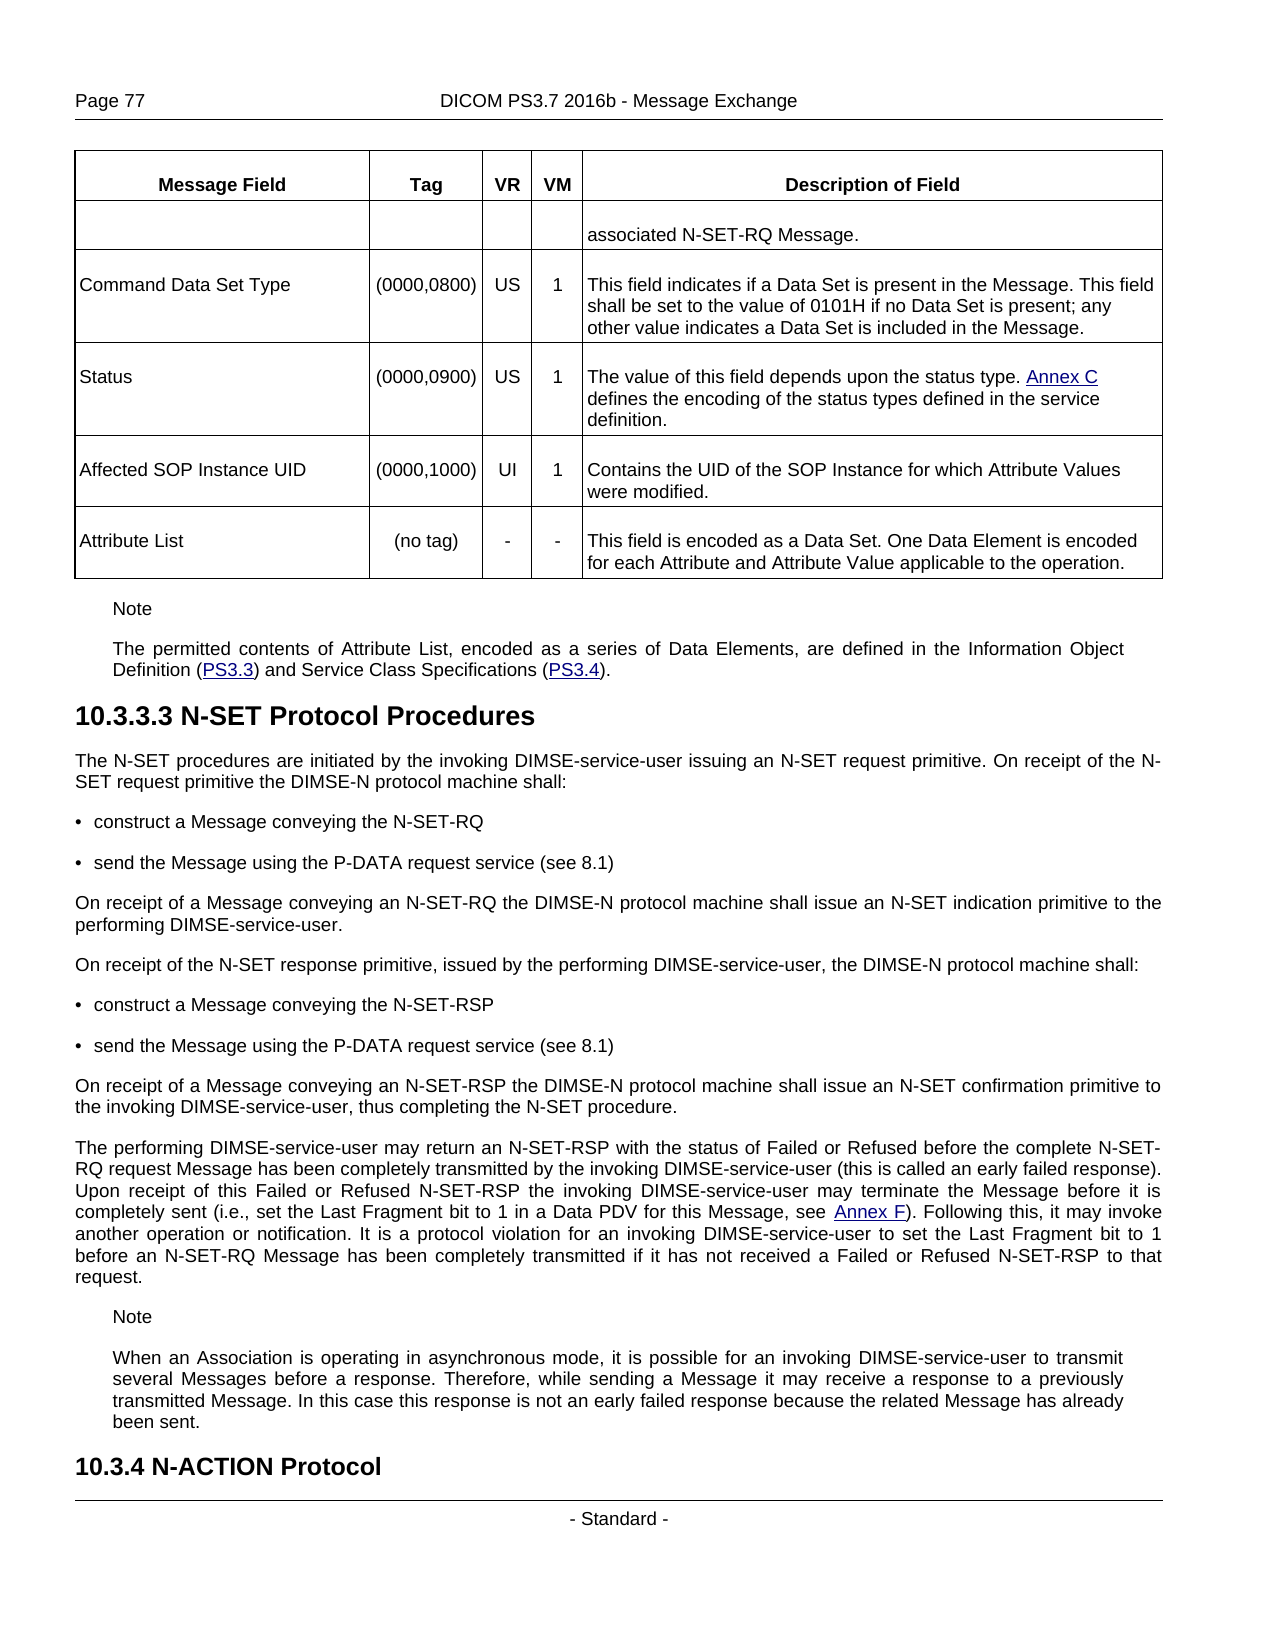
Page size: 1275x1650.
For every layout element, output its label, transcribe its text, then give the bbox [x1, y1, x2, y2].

text The permitted contents of Attribute List, encoded as a series of Data Elements, are defined in the Information Object Definition (PS3.3) and Service Class Specifications (PS3.4). [112, 638, 1125, 681]
table_cell Status [76, 343, 369, 435]
table_cell [532, 201, 582, 249]
text On receipt of a Message conveying an N-SET-RSP the DIMSE-N protocol machine shall issue an N-SET confirmation primitive to the invoking DIMSE-service-user, thus completing the N-SET procedure. [75, 1075, 1162, 1118]
text Note [112, 1306, 1125, 1328]
text When an Association is operating in asynchronous mode, it is possible for an invoking DIMSE-service-user to transmit several Messages before a response. Therefore, while sending a Message it may receive a response to a previously transmitted Message. In this case this response is not an early failed response because the related Message has already been sent. [112, 1347, 1125, 1433]
table_cell (0000,0800) [370, 250, 482, 342]
list send the Message using the P-DATA request service (see 8.1) [75, 1034, 1162, 1056]
table_header Tag [370, 151, 482, 200]
table_header VM [532, 151, 582, 200]
table_cell US [483, 250, 531, 342]
text 10.3.3.3 N-SET Protocol Procedures [75, 699, 1162, 731]
table_cell 1 [532, 250, 582, 342]
table_cell [483, 201, 531, 249]
text Note [112, 597, 1125, 619]
table_header VR [483, 151, 531, 200]
table_cell Attribute List [76, 507, 369, 577]
text 10.3.4 N-ACTION Protocol [75, 1452, 1162, 1480]
table_cell - [483, 507, 531, 577]
table_header Description of Field [583, 151, 1162, 200]
list send the Message using the P-DATA request service (see 8.1) [75, 852, 1162, 873]
table_cell This field is encoded as a Data Set. One Data Element is encoded for each Attribute and Attribute Value applicable to the operation. [583, 507, 1162, 577]
text The N-SET procedures are initiated by the invoking DIMSE-service-user issuing an N-SET request primitive. On receipt of the N-SET request primitive the DIMSE-N protocol machine shall: [75, 749, 1162, 793]
table_cell 1 [532, 436, 582, 506]
list construct a Message conveying the N-SET-RSP [75, 994, 1162, 1016]
table_cell UI [483, 436, 531, 506]
table_cell (0000,0900) [370, 343, 482, 435]
list construct a Message conveying the N-SET-RQ [75, 811, 1162, 833]
text On receipt of the N-SET response primitive, issued by the performing DIMSE-service-user, the DIMSE-N protocol machine shall: [75, 954, 1162, 975]
table_cell The value of this field depends upon the status type. Annex C defines the encoding of the status types defined in the service definition. [583, 343, 1162, 435]
table_cell Contains the UID of the SOP Instance for which Attribute Values were modified. [583, 436, 1162, 506]
table_cell Affected SOP Instance UID [76, 436, 369, 506]
table_cell 1 [532, 343, 582, 435]
text On receipt of a Message conveying an N-SET-RQ the DIMSE-N protocol machine shall issue an N-SET indication primitive to the performing DIMSE-service-user. [75, 892, 1162, 935]
table_cell - [532, 507, 582, 577]
table_cell (no tag) [370, 507, 482, 577]
table_cell (0000,1000) [370, 436, 482, 506]
table_cell Command Data Set Type [76, 250, 369, 342]
table_header Message Field [76, 151, 369, 200]
table_cell This field indicates if a Data Set is present in the Message. This field shall be set to the value of 0101H if no Data Set is present; any other value indicates a Data Set is included in the Message. [583, 250, 1162, 342]
table_cell [76, 201, 369, 249]
table_cell US [483, 343, 531, 435]
table_cell associated N-SET-RQ Message. [583, 201, 1162, 249]
table_cell [370, 201, 482, 249]
text The performing DIMSE-service-user may return an N-SET-RSP with the status of Failed or Refused before the complete N-SET-RQ request Message has been completely transmitted by the invoking DIMSE-service-user (this is called an early failed response). Upon receipt of this Failed or Refused N-SET-RSP the invoking DIMSE-service-user may terminate the Message before it is completely sent (i.e., set the Last Fragment bit to 1 in a Data PDV for this Message, see Annex F). Following this, it may invoke another operation or notification. It is a protocol violation for an invoking DIMSE-service-user to set the Last Fragment bit to 1 before an N-SET-RQ Message has been completely transmitted if it has not received a Failed or Refused N-SET-RSP to that request. [75, 1137, 1162, 1288]
